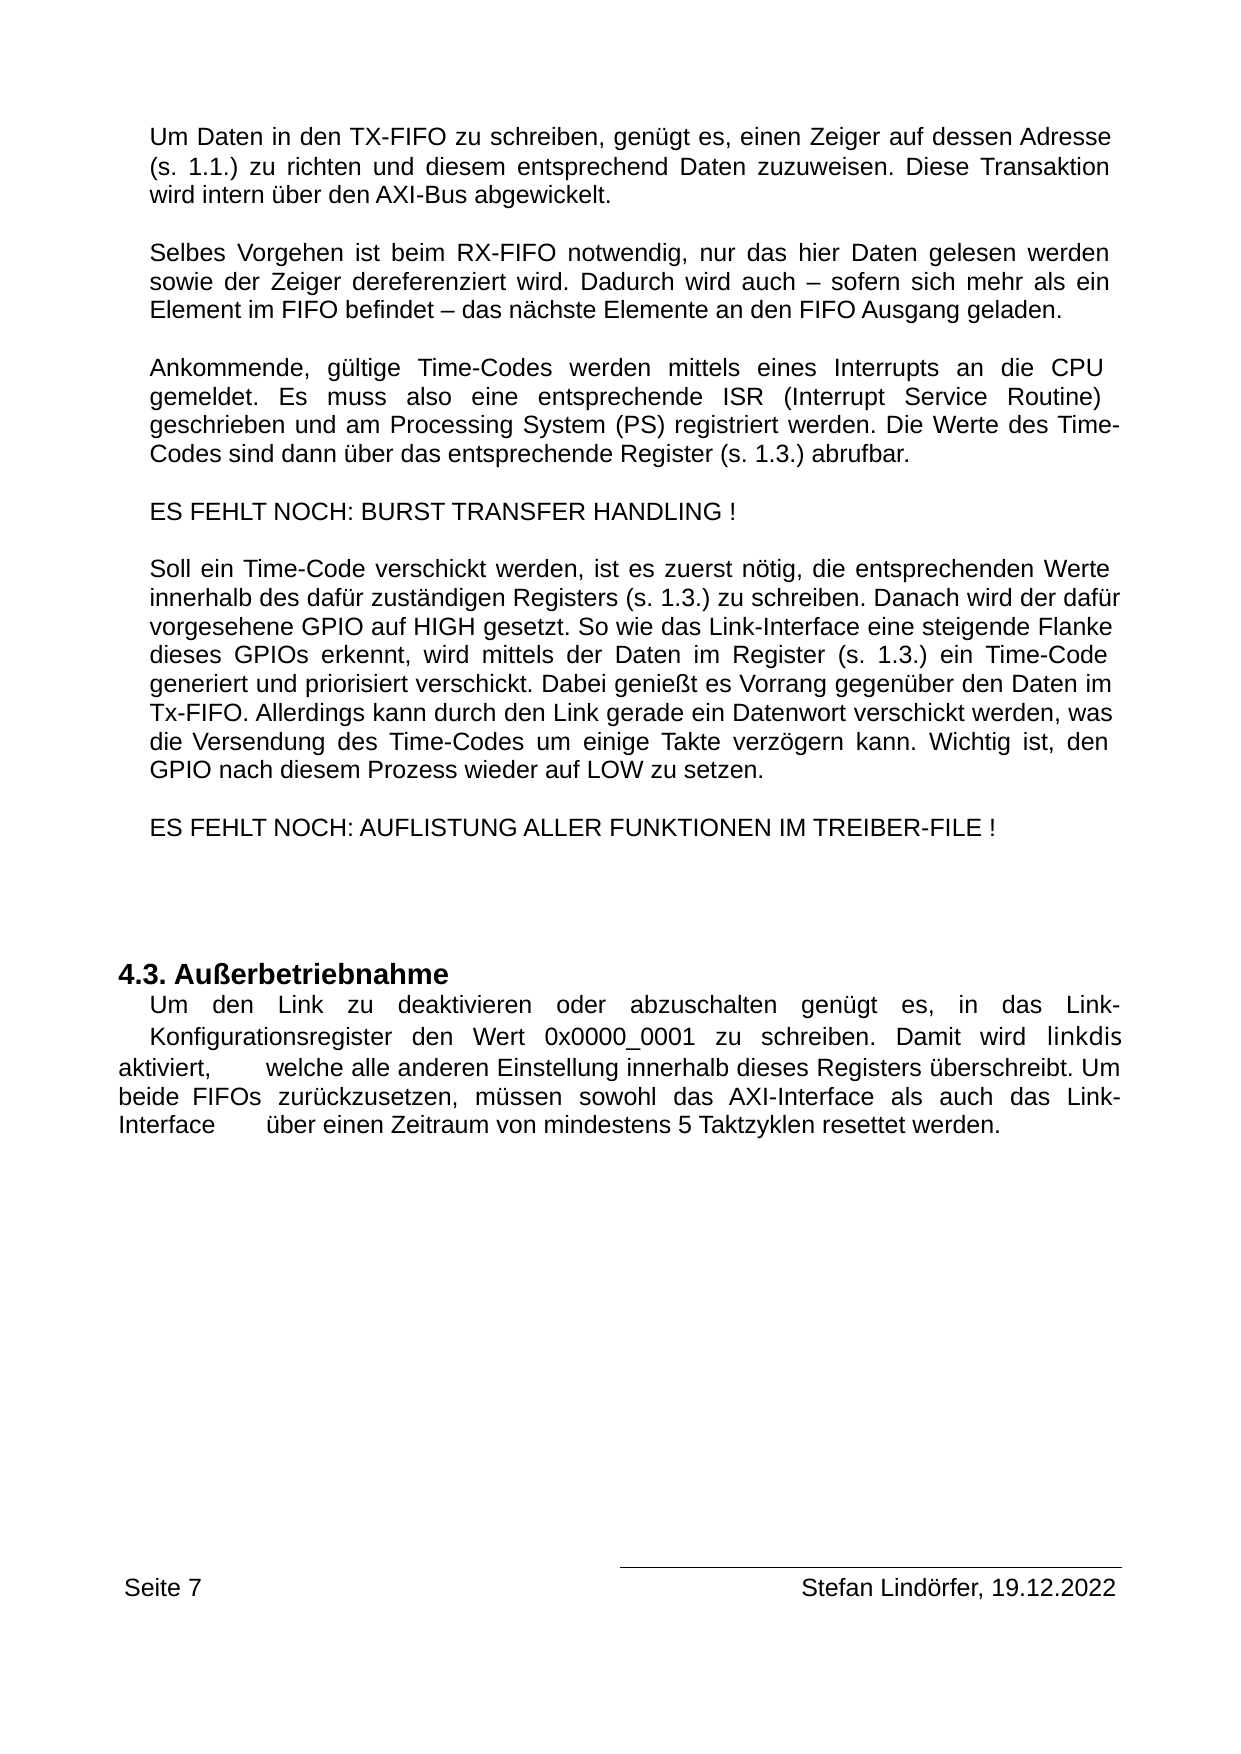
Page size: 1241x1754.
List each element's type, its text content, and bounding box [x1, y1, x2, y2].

text ES FEHLT NOCH: BURST TRANSFER HANDLING ! [118, 497, 1122, 525]
text Soll ein Time-Code verschickt werden, ist es zuerst nötig, die entsprechenden Werte innerhalb des dafür zuständigen Registers (s. 1.3.) zu schreiben. Danach wird der dafür vorgesehene GPIO auf HIGH gesetzt. So wie das Link-Interface eine steigende Flanke dieses GPIOs erkennt, wird mittels der Daten im Register (s. 1.3.) ein Time-Code generiert und priorisiert verschickt. Dabei genießt es Vorrang gegenüber den Daten im Tx-FIFO. Allerdings kann durch den Link gerade ein Datenwort verschickt werden, was die Versendung des Time-Codes um einige Takte verzögern kann. Wichtig ist, den GPIO nach diesem Prozess wieder auf LOW zu setzen. [118, 554, 1122, 784]
text Ankommende, gültige Time-Codes werden mittels eines Interrupts an die CPU gemeldet. Es muss also eine entsprechende ISR (Interrupt Service Routine) geschrieben und am Processing System (PS) registriert werden. Die Werte des Time- Codes sind dann über das entsprechende Register (s. 1.3.) abrufbar. [118, 353, 1122, 468]
text Um den Link zu deaktivieren oder abzuschalten genügt es, in das Link- Konfigurationsregister den Wert 0x0000_0001 zu schreiben. Damit wird linkdis aktiviert, welche alle anderen Einstellung innerhalb dieses Registers überschreibt. Um beide FIFOs zurückzusetzen, müssen sowohl das AXI-Interface als auch das Link-Interface über einen Zeitraum von mindestens 5 Taktzyklen resettet werden. [118, 990, 1122, 1139]
text ES FEHLT NOCH: AUFLISTUNG ALLER FUNKTIONEN IM TREIBER-FILE ! [118, 813, 1122, 842]
text Um Daten in den TX-FIFO zu schreiben, genügt es, einen Zeiger auf dessen Adresse (s. 1.1.) zu richten und diesem entsprechend Daten zuzuweisen. Diese Transaktion wird intern über den AXI-Bus abgewickelt. [118, 118, 1122, 209]
text 4.3. Außerbetriebnahme [118, 957, 1122, 990]
text Selbes Vorgehen ist beim RX-FIFO notwendig, nur das hier Daten gelesen werden sowie der Zeiger dereferenziert wird. Dadurch wird auch – sofern sich mehr als ein Element im FIFO befindet – das nächste Elemente an den FIFO Ausgang geladen. [118, 238, 1122, 324]
